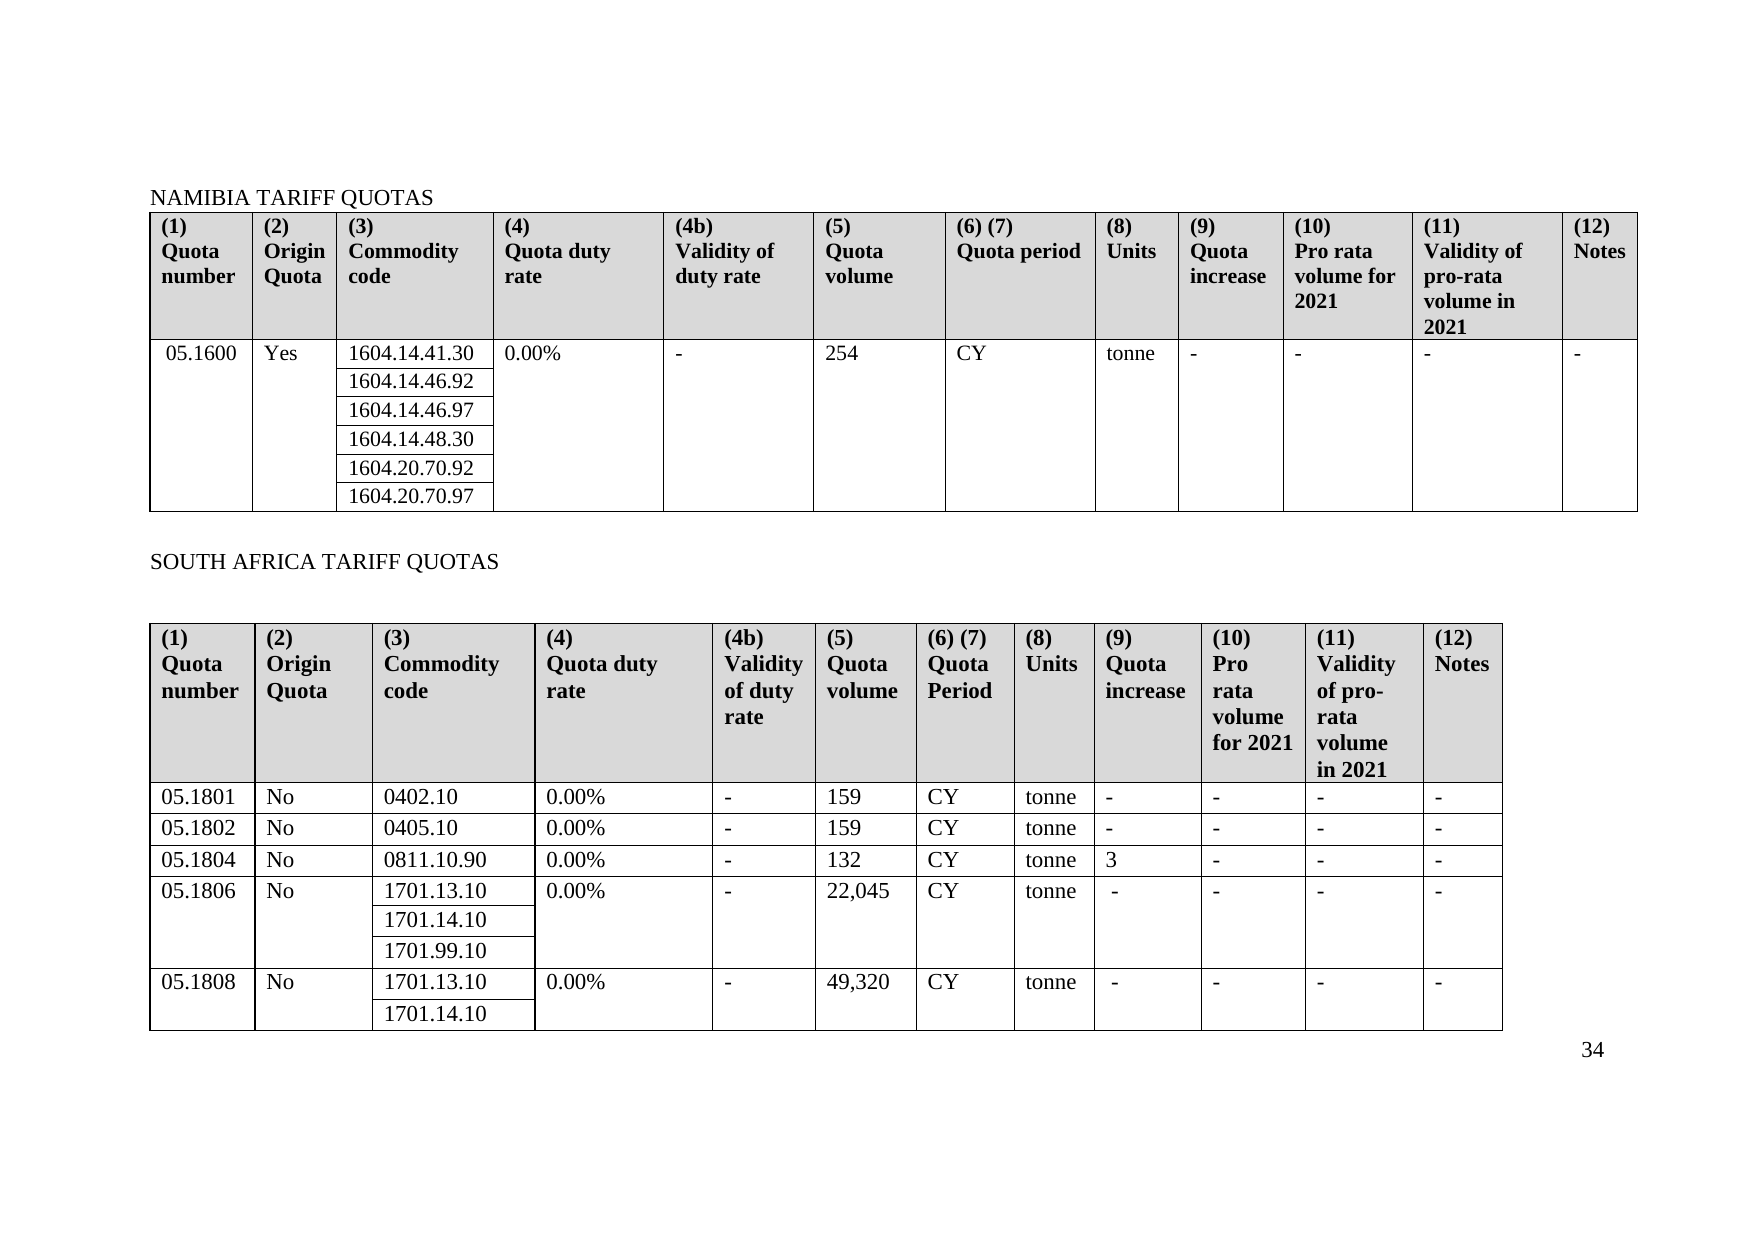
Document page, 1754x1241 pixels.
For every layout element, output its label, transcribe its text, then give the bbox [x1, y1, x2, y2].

table_cell 1604.14.46.97 [337, 397, 493, 425]
table_cell - [1202, 877, 1305, 967]
table_cell 1604.14.41.30 [337, 340, 493, 367]
table_cell 1701.13.10 [373, 877, 534, 905]
table_header (4) Quota duty rate [494, 213, 663, 339]
table_cell - [664, 340, 813, 511]
table_cell tonne [1015, 877, 1094, 967]
table_header (9) Quota increase [1095, 624, 1201, 782]
table_header (12) Notes [1563, 213, 1637, 339]
table_cell - [713, 969, 815, 1030]
table_header (11) Validity of pro-rata volume in 2021 [1413, 213, 1562, 339]
table_cell - [1095, 969, 1201, 1030]
table_cell tonne [1015, 846, 1094, 876]
table_cell CY [917, 783, 1014, 813]
table_cell 132 [816, 846, 916, 876]
table_cell - [1306, 814, 1423, 844]
table_cell 05.1802 [151, 814, 254, 844]
table_cell 1701.14.10 [373, 906, 534, 936]
table_cell CY [917, 814, 1014, 844]
table_header (8) Units [1015, 624, 1094, 782]
table_header (6) (7) Quota period [946, 213, 1095, 339]
table_cell 1604.14.46.92 [337, 369, 493, 396]
table_cell No [256, 969, 372, 1030]
table_header (2) Origin Quota [253, 213, 336, 339]
table_cell - [713, 783, 815, 813]
table_header (4b) Validity of duty rate [664, 213, 813, 339]
table_cell 0405.10 [373, 814, 534, 844]
table_cell tonne [1015, 783, 1094, 813]
table_cell - [1306, 846, 1423, 876]
table_cell - [1306, 969, 1423, 1030]
table_header (4b) Validity of duty rate [713, 624, 815, 782]
table_cell 0.00% [536, 969, 712, 1030]
table_cell tonne [1015, 814, 1094, 844]
table_cell 05.1801 [151, 783, 254, 813]
table_header (5) Quota volume [814, 213, 945, 339]
table_cell tonne [1096, 340, 1178, 511]
table_header (8) Units [1096, 213, 1178, 339]
table_cell 0402.10 [373, 783, 534, 813]
table_cell 0.00% [536, 846, 712, 876]
table_cell - [1095, 877, 1201, 967]
subtitle SOUTH AFRICA TARIFF QUOTAS [150, 548, 1604, 574]
table_header (11) Validity of pro-rata volume in 2021 [1306, 624, 1423, 782]
table_cell - [1424, 877, 1502, 967]
table_cell - [1095, 783, 1201, 813]
table_cell - [1179, 340, 1283, 511]
table_cell 1701.13.10 [373, 969, 534, 999]
table_cell 159 [816, 814, 916, 844]
table_header (6) (7) Quota Period [917, 624, 1014, 782]
table_cell 22,045 [816, 877, 916, 967]
table_cell - [1563, 340, 1637, 511]
table_cell No [256, 814, 372, 844]
table_cell 3 [1095, 846, 1201, 876]
table_header (1) Quota number [151, 624, 254, 782]
table_cell 49,320 [816, 969, 916, 1030]
table_cell - [713, 814, 815, 844]
table_header (3) Commodity code [373, 624, 534, 782]
table_cell - [1202, 783, 1305, 813]
table_cell 05.1804 [151, 846, 254, 876]
table_header (2) Origin Quota [256, 624, 372, 782]
table_cell - [1284, 340, 1412, 511]
table_cell No [256, 783, 372, 813]
table_cell CY [917, 846, 1014, 876]
table_cell 0.00% [536, 783, 712, 813]
table_cell 0.00% [494, 340, 663, 511]
table_cell 1604.14.48.30 [337, 426, 493, 453]
table_cell - [713, 877, 815, 967]
table_cell 0811.10.90 [373, 846, 534, 876]
table_cell tonne [1015, 969, 1094, 1030]
table_cell CY [917, 877, 1014, 967]
table_cell 05.1600 [151, 340, 252, 511]
table_cell 254 [814, 340, 945, 511]
table_header (5) Quota volume [816, 624, 916, 782]
table_cell - [1202, 814, 1305, 844]
table_cell 05.1806 [151, 877, 254, 967]
table_cell 1604.20.70.97 [337, 483, 493, 511]
table_cell - [1413, 340, 1562, 511]
table_cell - [1424, 814, 1502, 844]
table_cell - [1202, 969, 1305, 1030]
table_header (10) Pro rata volume for 2021 [1284, 213, 1412, 339]
table_cell CY [917, 969, 1014, 1030]
table_cell - [1202, 846, 1305, 876]
table_cell No [256, 877, 372, 967]
table_header (4) Quota duty rate [536, 624, 712, 782]
table_cell 1604.20.70.92 [337, 455, 493, 482]
table_cell 05.1808 [151, 969, 254, 1030]
table_cell - [1306, 783, 1423, 813]
table_header (12) Notes [1424, 624, 1502, 782]
table_cell - [1095, 814, 1201, 844]
table_cell 0.00% [536, 814, 712, 844]
subtitle NAMIBIA TARIFF QUOTAS [150, 184, 1604, 210]
table_header (1) Quota number [151, 213, 252, 339]
table_header (9) Quota increase [1179, 213, 1283, 339]
table_cell - [1306, 877, 1423, 967]
table_header (3) Commodity code [337, 213, 493, 339]
table_cell 1701.99.10 [373, 937, 534, 967]
table_cell CY [946, 340, 1095, 511]
table_cell - [713, 846, 815, 876]
table_cell No [256, 846, 372, 876]
table_cell 159 [816, 783, 916, 813]
table_header (10) Pro rata volume for 2021 [1202, 624, 1305, 782]
table_cell 0.00% [536, 877, 712, 967]
table_cell Yes [253, 340, 336, 511]
table_cell - [1424, 783, 1502, 813]
table_cell - [1424, 969, 1502, 1030]
table_cell 1701.14.10 [373, 1000, 534, 1030]
table_cell - [1424, 846, 1502, 876]
